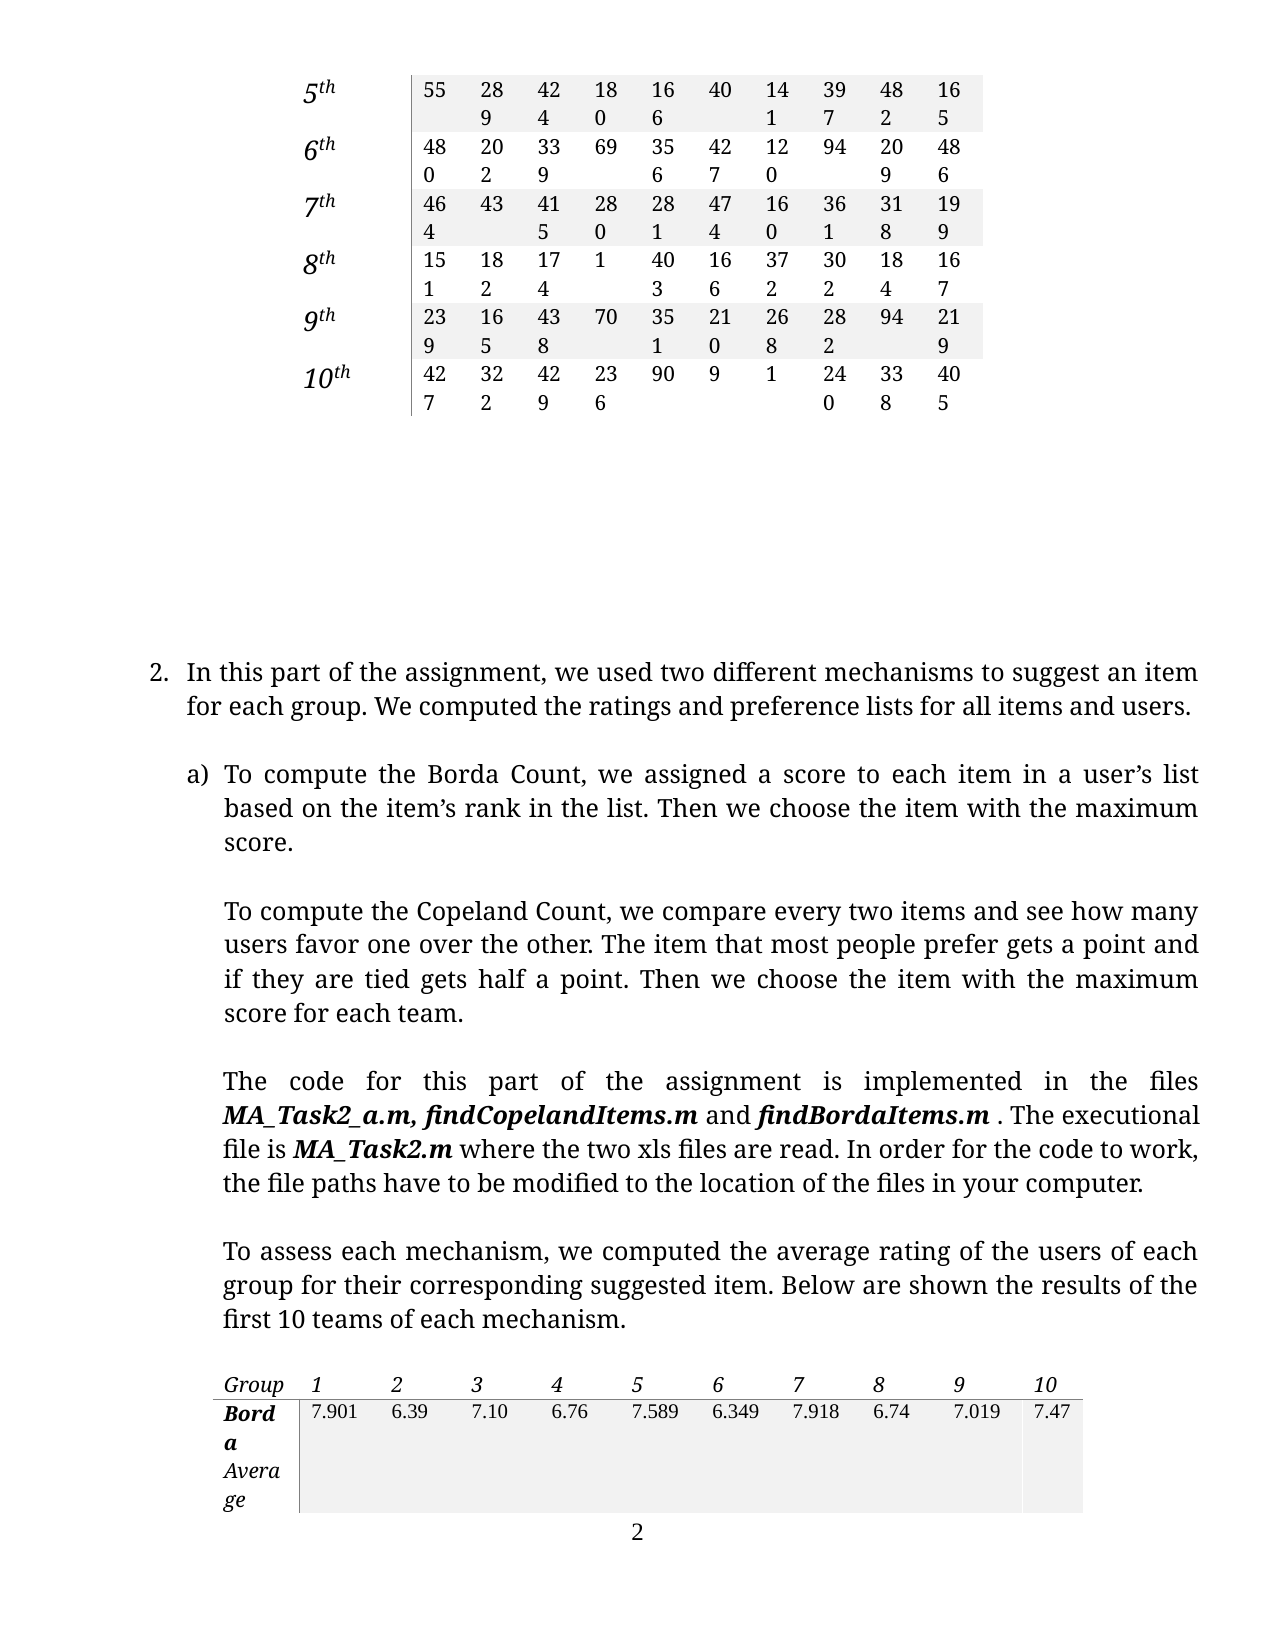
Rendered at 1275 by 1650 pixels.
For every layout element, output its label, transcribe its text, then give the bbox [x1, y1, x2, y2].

table_cell 289 [469, 75, 526, 132]
table_cell 165 [926, 75, 983, 132]
table_cell 6.349 [701, 1400, 781, 1513]
table_cell 90 [640, 359, 697, 416]
table_cell 167 [926, 246, 983, 302]
table_cell 6th [292, 132, 411, 189]
table_header 5 [620, 1370, 701, 1398]
table_cell 7th [292, 189, 411, 246]
table_header 2 [380, 1370, 460, 1398]
table_cell 166 [640, 75, 697, 132]
table_cell 182 [469, 246, 526, 302]
table_cell 405 [926, 359, 983, 416]
table_cell 281 [640, 189, 697, 246]
table_cell 427 [697, 132, 754, 189]
table_header 7 [781, 1370, 862, 1398]
table_cell 210 [697, 303, 754, 359]
table_cell 351 [640, 303, 697, 359]
table_cell 338 [869, 359, 926, 416]
table_cell 174 [526, 246, 583, 302]
table_cell 199 [926, 189, 983, 246]
table_cell 318 [869, 189, 926, 246]
table_cell 202 [469, 132, 526, 189]
table_cell 141 [754, 75, 812, 132]
table_cell 239 [412, 303, 469, 359]
list To compute the Borda Count, we assigned a score to each item in a user’s list based on the item’s rank in the list. Then we choose the item with the maximum score. [186, 757, 1200, 859]
table_cell 9 [697, 359, 754, 416]
table_cell 480 [412, 132, 469, 189]
table_header 9 [942, 1370, 1022, 1398]
table_cell 94 [869, 303, 926, 359]
table_cell 70 [583, 303, 640, 359]
table_cell 339 [526, 132, 583, 189]
table_cell Borda Average [213, 1400, 299, 1513]
table_cell 180 [583, 75, 640, 132]
table_cell 7.589 [620, 1400, 701, 1513]
table_cell 280 [583, 189, 640, 246]
table_header 6 [701, 1370, 781, 1398]
text To compute the Copeland Count, we compare every two items and see how many users favor one over the other. The item that most people prefer gets a point and if they are tied gets half a point. Then we choose the item with the maximum score for each team. [224, 893, 1200, 1029]
table_cell 403 [640, 246, 697, 302]
table_cell 397 [812, 75, 869, 132]
table_cell 6.74 [862, 1400, 942, 1513]
table_cell 322 [469, 359, 526, 416]
table_cell 240 [812, 359, 869, 416]
table_cell 236 [583, 359, 640, 416]
list In this part of the assignment, we used two different mechanisms to suggest an item for each group. We computed the ratings and preference lists for all items and users. [149, 655, 1200, 723]
table_cell 415 [526, 189, 583, 246]
table_cell 55 [412, 75, 469, 132]
table_cell 8th [292, 246, 411, 302]
table_cell 361 [812, 189, 869, 246]
table_cell 464 [412, 189, 469, 246]
table_cell 219 [926, 303, 983, 359]
table_cell 7.918 [781, 1400, 862, 1513]
text To assess each mechanism, we computed the average rating of the users of each group for their corresponding suggested item. Below are shown the results of the first 10 teams of each mechanism. [223, 1234, 1200, 1336]
table_cell 429 [526, 359, 583, 416]
table_cell 9th [292, 303, 411, 359]
table_cell 486 [926, 132, 983, 189]
table_header Group [213, 1370, 300, 1398]
table_header 3 [460, 1370, 540, 1398]
table_cell 438 [526, 303, 583, 359]
table_cell 282 [812, 303, 869, 359]
table_cell 427 [412, 359, 469, 416]
table_cell 209 [869, 132, 926, 189]
table_cell 7.10 [460, 1400, 540, 1513]
table_cell 7.019 [942, 1400, 1022, 1513]
table_cell 268 [754, 303, 812, 359]
table_cell 10th [292, 359, 411, 416]
table_cell 1 [583, 246, 640, 302]
table_cell 356 [640, 132, 697, 189]
table_cell 474 [697, 189, 754, 246]
table_cell 94 [812, 132, 869, 189]
table_cell 151 [412, 246, 469, 302]
table_cell 1 [754, 359, 812, 416]
table_cell 6.39 [380, 1400, 460, 1513]
table_header 10 [1023, 1370, 1083, 1398]
table_header 8 [862, 1370, 942, 1398]
table_cell 7.47 [1023, 1400, 1083, 1513]
table_cell 7.901 [300, 1400, 380, 1513]
table_header 1 [300, 1370, 380, 1398]
text The code for this part of the assignment is implemented in the files MA_Task2_a.m, findCopelandItems.m and findBordaItems.m . The executional file is MA_Task2.m where the two xls files are read. In order for the code to work, the file paths have to be modified to the location of the files in your computer. [223, 1063, 1200, 1200]
table_cell 6.76 [540, 1400, 620, 1513]
table_cell 184 [869, 246, 926, 302]
table_cell 165 [469, 303, 526, 359]
table_cell 166 [697, 246, 754, 302]
table_cell 43 [469, 189, 526, 246]
table_cell 302 [812, 246, 869, 302]
table_cell 5th [292, 75, 411, 132]
table_cell 40 [697, 75, 754, 132]
table_cell 69 [583, 132, 640, 189]
table_cell 482 [869, 75, 926, 132]
table_cell 372 [754, 246, 812, 302]
table_cell 160 [754, 189, 812, 246]
table_cell 120 [754, 132, 812, 189]
table_header 4 [540, 1370, 620, 1398]
table_cell 424 [526, 75, 583, 132]
